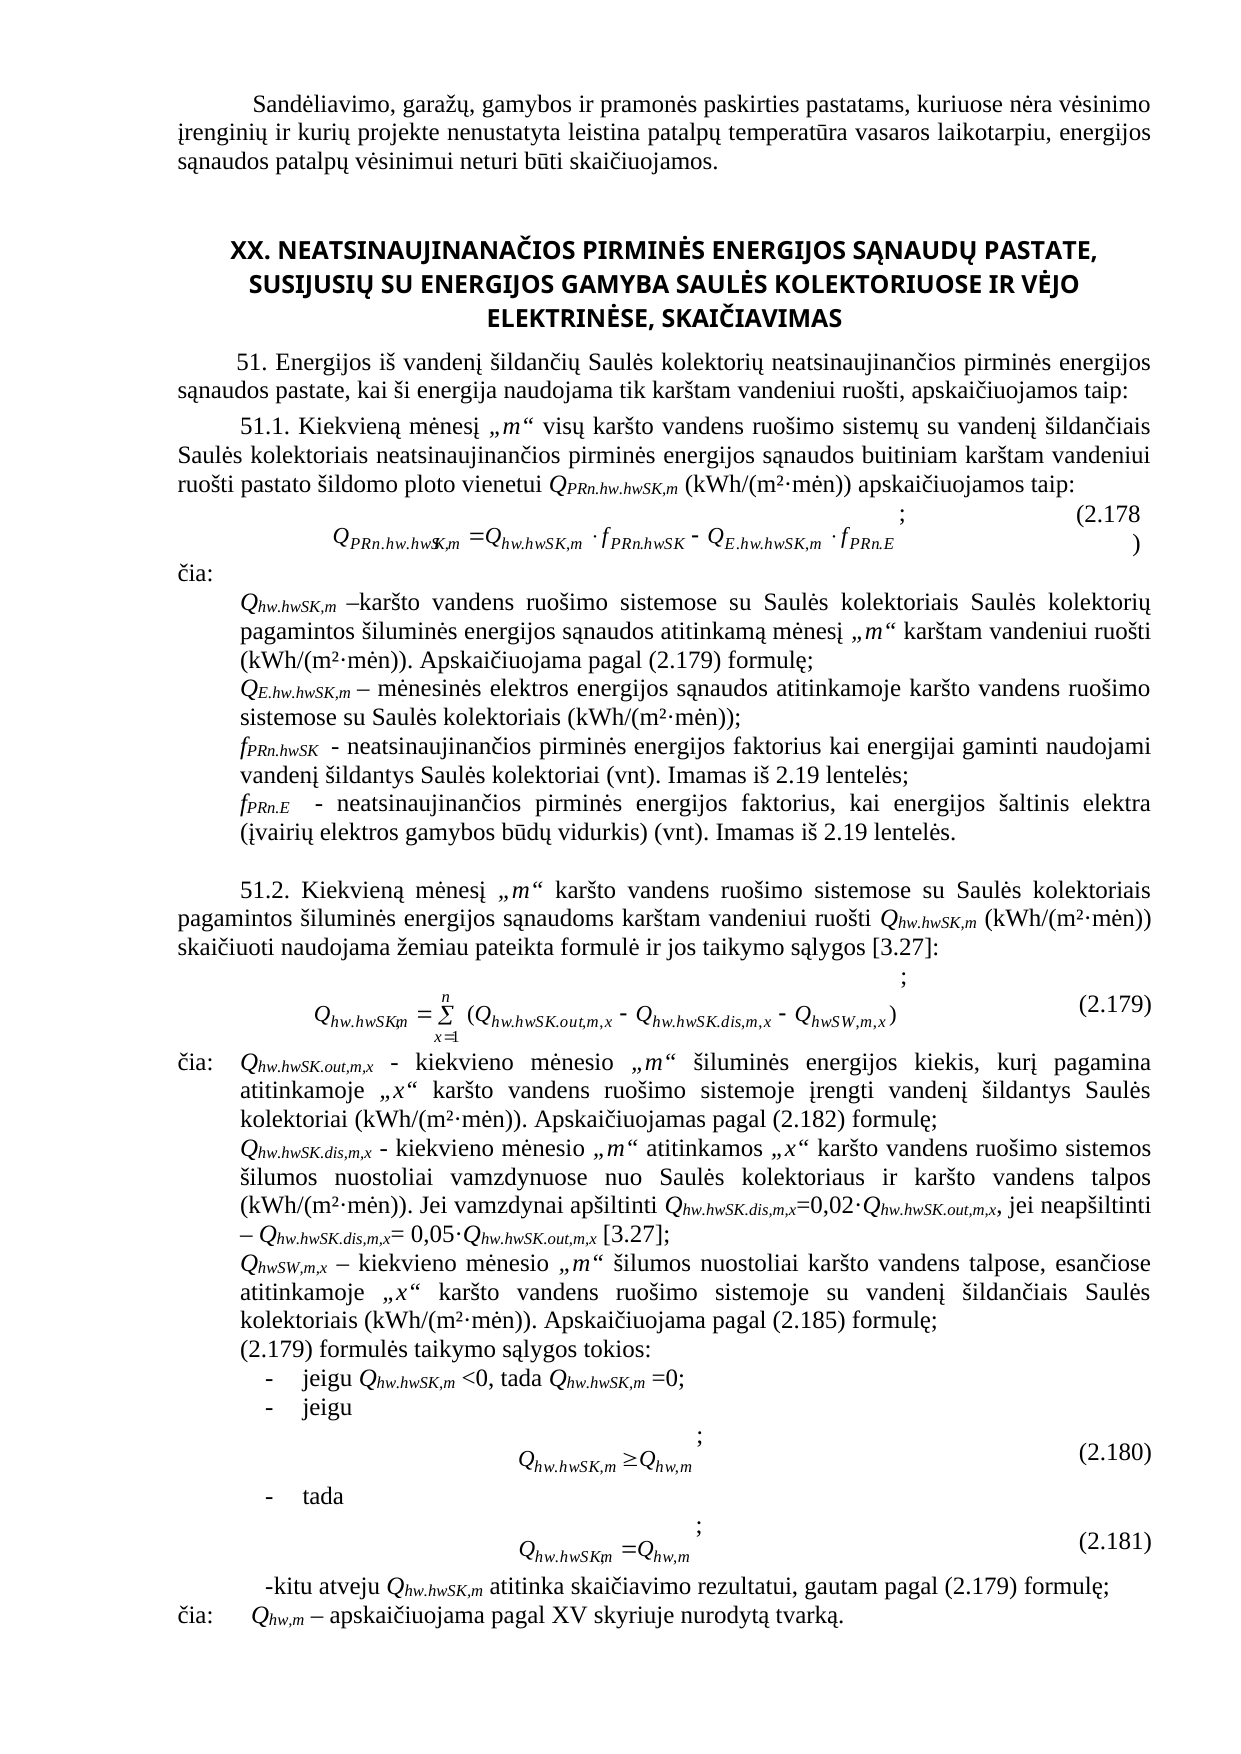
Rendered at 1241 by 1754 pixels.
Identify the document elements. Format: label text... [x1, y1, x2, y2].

text čia: [177, 558, 1151, 587]
text Sandėliavimo, garažų, gamybos ir pramonės paskirties pastatams, kuriuose nėra vėsinimo įrenginių ir kurių projekte nenustatyta leistina patalpų temperatūra vasaros laikotarpiu, energijos sąnaudos patalpų vėsinimui neturi būti skaičiuojamos. [177, 89, 1151, 175]
text - kitu atveju Qhw.hwSK,m atitinka skaičiavimo rezultatui, gautam pagal (2.179) formulę; [265, 1571, 1151, 1600]
table_header (2.178) [1058, 498, 1151, 558]
text (2.179) formulės taikymo sąlygos tokios: [240, 1334, 1151, 1363]
text fPRn.E - neatsinaujinančios pirminės energijos faktorius, kai energijos šaltinis elektra (įvairių elektros gamybos būdų vidurkis) (vnt). Imamas iš 2.19 lentelės. [240, 788, 1151, 846]
table_header (2.180) [1052, 1421, 1163, 1481]
text Qhw.hwSK,m –karšto vandens ruošimo sistemose su Saulės kolektoriais Saulės kolektorių pagamintos šiluminės energijos sąnaudos atitinkamą mėnesį „m“ karštam vandeniui ruošti (kWh/(m²·mėn)). Apskaičiuojama pagal (2.179) formulę; [240, 587, 1151, 673]
text čia: Qhw.hwSK.out,m,x - kiekvieno mėnesio „m“ šiluminės energijos kiekis, kurį pagamina atitinkamoje „x“ karšto vandens ruošimo sistemoje įrengti vandenį šildantys Saulės kolektoriai (kWh/(m²·mėn)). Apskaičiuojamas pagal (2.182) formulę; [177, 1047, 1151, 1133]
table_header ; [166, 1421, 1052, 1481]
text čia: Qhw,m – apskaičiuojama pagal XV skyriuje nurodytą tvarką. [177, 1600, 1151, 1628]
text Qhw.hwSK.dis,m,x - kiekvieno mėnesio „m“ atitinkamos „x“ karšto vandens ruošimo sistemos šilumos nuostoliai vamzdynuose nuo Saulės kolektoriaus ir karšto vandens talpos (kWh/(m²·mėn)). Jei vamzdynai apšiltinti Qhw.hwSK.dis,m,x=0,02·Qhw.hwSK.out,m,x, jei neapšiltinti – Qhw.hwSK.dis,m,x= 0,05·Qhw.hwSK.out,m,x [3.27]; [240, 1133, 1151, 1248]
text - jeigu Qhw.hwSK,m <0, tada Qhw.hwSK,m =0; [265, 1363, 1151, 1392]
table_header (2.179) [1052, 961, 1163, 1047]
text XX. Neatsinaujinanačios pirminės ENERGIJOS SĄNAUDŲ pastate, susijusių su energijos gamyba saulės kolektoriuose ir vėjo elektrinėse, skaičiavimas [177, 232, 1151, 334]
table_header ; [177, 498, 1058, 558]
text QE.hw.hwSK,m – mėnesinės elektros energijos sąnaudos atitinkamoje karšto vandens ruošimo sistemose su Saulės kolektoriais (kWh/(m²·mėn)); [240, 673, 1151, 731]
text 51.1. Kiekvieną mėnesį „m“ visų karšto vandens ruošimo sistemų su vandenį šildančiais Saulės kolektoriais neatsinaujinančios pirminės energijos sąnaudos buitiniam karštam vandeniui ruošti pastato šildomo ploto vienetui QPRn.hw.hwSK,m (kWh/(m²·mėn)) apskaičiuojamos taip: [177, 411, 1151, 498]
text 51. Energijos iš vandenį šildančių Saulės kolektorių neatsinaujinančios pirminės energijos sąnaudos pastate, kai ši energija naudojama tik karštam vandeniui ruošti, apskaičiuojamos taip: [177, 347, 1151, 404]
table_header ; [166, 1510, 1052, 1571]
text 51.2. Kiekvieną mėnesį „m“ karšto vandens ruošimo sistemose su Saulės kolektoriais pagamintos šiluminės energijos sąnaudoms karštam vandeniui ruošti Qhw.hwSK,m (kWh/(m²·mėn)) skaičiuoti naudojama žemiau pateikta formulė ir jos taikymo sąlygos [3.27]: [177, 875, 1151, 961]
text - tada [265, 1481, 1151, 1510]
table_header (2.181) [1052, 1510, 1163, 1571]
table_header ; [166, 961, 1052, 1047]
text QhwSW,m,x – kiekvieno mėnesio „m“ šilumos nuostoliai karšto vandens talpose, esančiose atitinkamoje „x“ karšto vandens ruošimo sistemoje su vandenį šildančiais Saulės kolektoriais (kWh/(m²·mėn)). Apskaičiuojama pagal (2.185) formulę; [240, 1248, 1151, 1334]
text - jeigu [265, 1392, 1151, 1421]
text fPRn.hwSK - neatsinaujinančios pirminės energijos faktorius kai energijai gaminti naudojami vandenį šildantys Saulės kolektoriai (vnt). Imamas iš 2.19 lentelės; [240, 731, 1151, 788]
